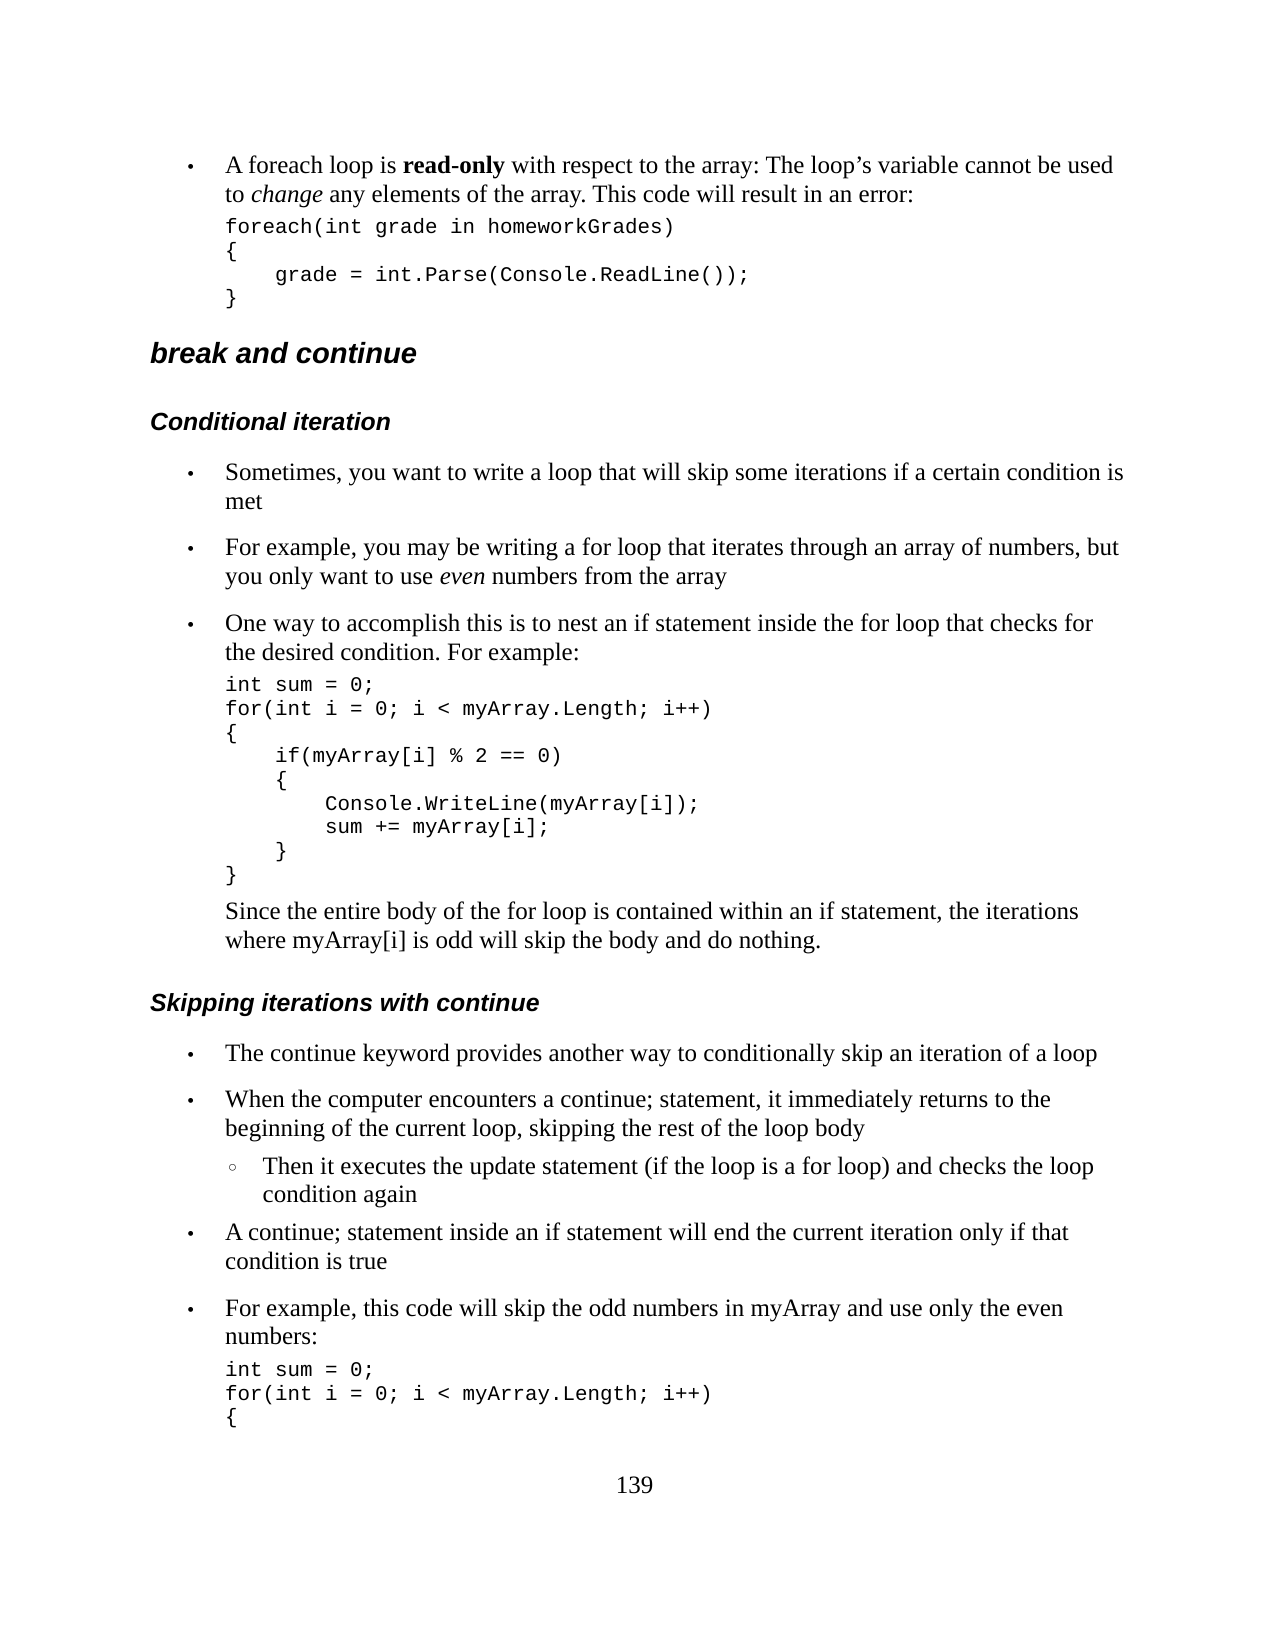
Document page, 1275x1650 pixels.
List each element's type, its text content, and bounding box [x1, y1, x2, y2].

list For example, this code will skip the odd numbers in myArray and use only the even numbers: [187, 1293, 1125, 1350]
list Then it executes the update statement (if the loop is a for loop) and checks the loop condition again [225, 1151, 1125, 1208]
list { [187, 1406, 1125, 1430]
list Sometimes, you want to write a loop that will skip some iterations if a certain condition is met [187, 457, 1125, 514]
list int sum = 0; [187, 1359, 1125, 1383]
list } [187, 287, 1125, 311]
list int sum = 0; [187, 674, 1125, 698]
list One way to accomplish this is to nest an if statement inside the for loop that checks for the desired condition. For example: [187, 608, 1125, 665]
list grade = int.Parse(Console.ReadLine()); [187, 264, 1125, 287]
list The continue keyword provides another way to conditionally skip an iteration of a loop [187, 1038, 1125, 1066]
list { [187, 240, 1125, 264]
list foreach(int grade in homeworkGrades) [187, 216, 1125, 240]
subtitle Conditional iteration [150, 407, 1125, 436]
list } [187, 840, 1125, 863]
list } [187, 863, 1125, 887]
list if(myArray[i] % 2 == 0) [187, 745, 1125, 769]
list For example, you may be writing a for loop that iterates through an array of numbers, but you only want to use even numbers from the array [187, 532, 1125, 590]
list for(int i = 0; i < myArray.Length; i++) [187, 698, 1125, 722]
list A continue; statement inside an if statement will end the current iteration only if that condition is true [187, 1217, 1125, 1275]
subtitle break and continue [150, 336, 1125, 369]
list A foreach loop is read-only with respect to the array: The loop’s variable cannot be used to change any elements of the array. This code will result in an error: [187, 150, 1125, 207]
list sum += myArray[i]; [187, 816, 1125, 840]
list for(int i = 0; i < myArray.Length; i++) [187, 1383, 1125, 1406]
list Since the entire body of the for loop is contained within an if statement, the iterations where myArray[i] is odd will skip the body and do nothing. [187, 896, 1125, 954]
list { [187, 722, 1125, 745]
list { [187, 769, 1125, 793]
list When the computer encounters a continue; statement, it immediately returns to the beginning of the current loop, skipping the rest of the loop body [187, 1084, 1125, 1142]
subtitle Skipping iterations with continue [150, 988, 1125, 1016]
list Console.WriteLine(myArray[i]); [187, 793, 1125, 816]
